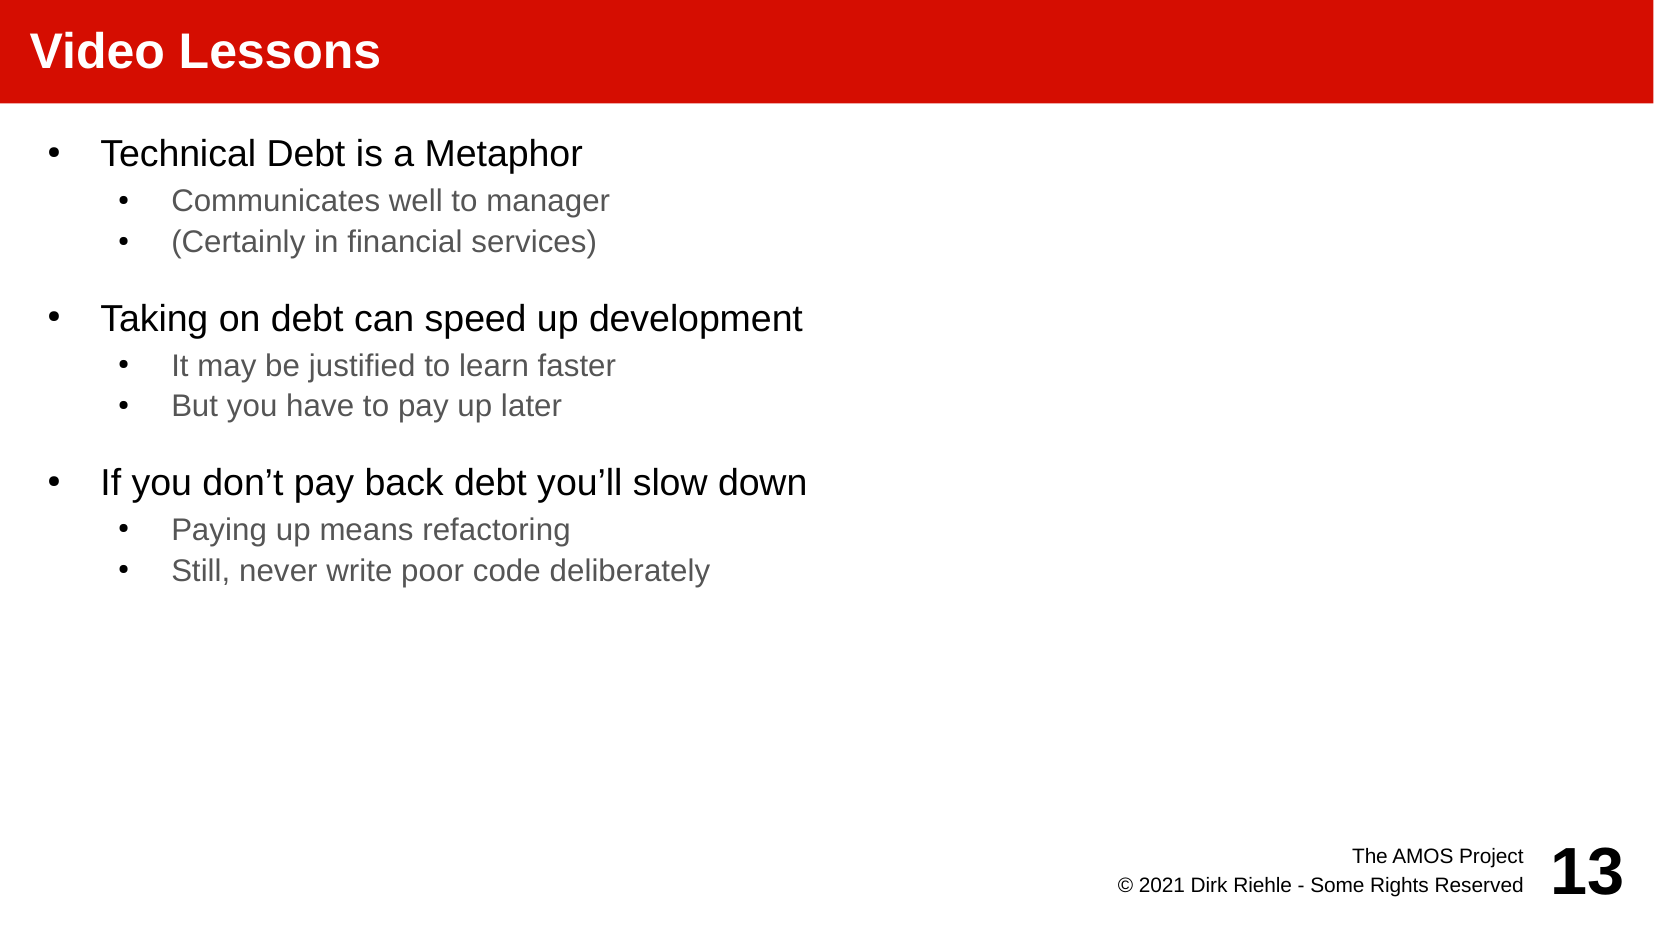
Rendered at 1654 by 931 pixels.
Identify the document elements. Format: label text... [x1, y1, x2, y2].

title Video Lessons [0, 0, 1654, 104]
list Technical Debt is a Metaphor Communicates well to manager (Certainly in financial services) Taking on debt can speed up development It may be justified to learn faster But you have to pay up later If you don’t pay back debt you’ll slow down Paying up means refactoring Still, never write poor code deliberately [29, 132, 1625, 813]
